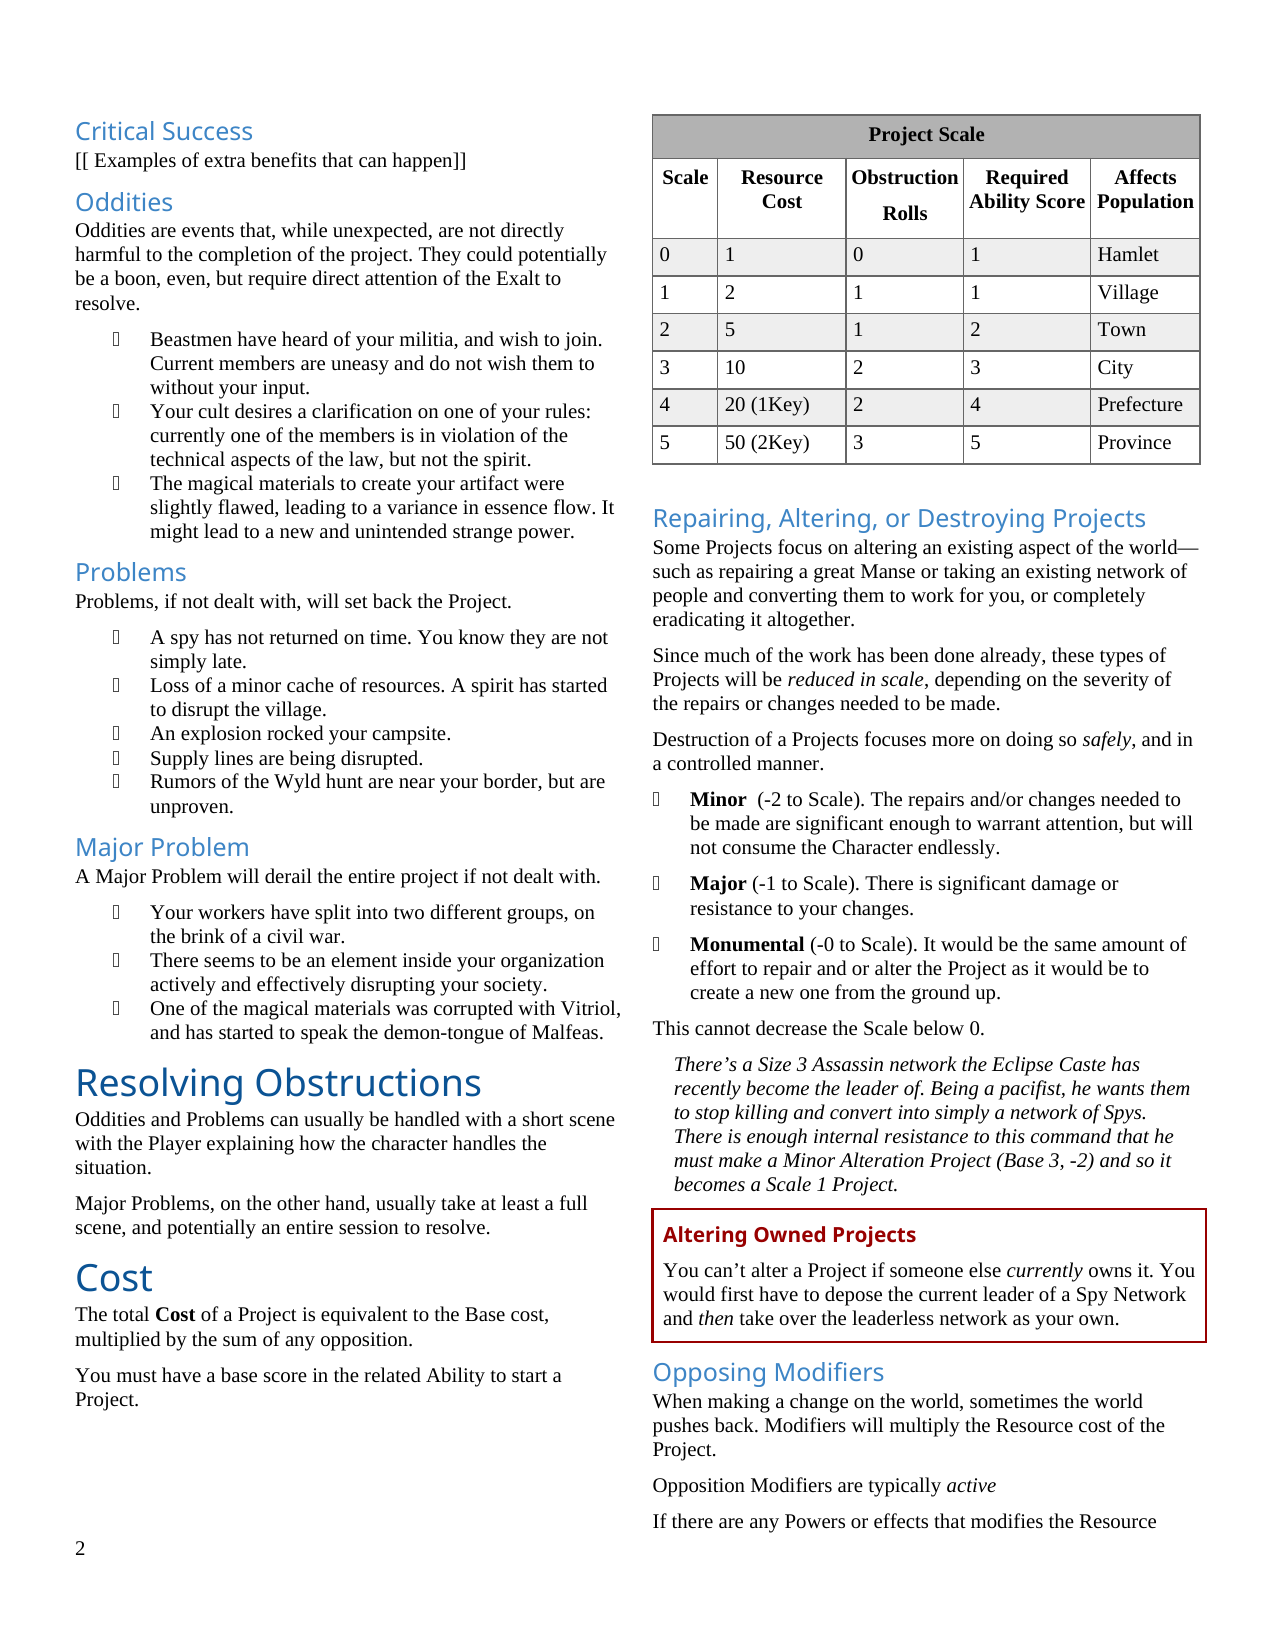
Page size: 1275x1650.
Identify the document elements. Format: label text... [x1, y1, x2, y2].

table_cell Province [1091, 427, 1199, 463]
table_cell Prefecture [1091, 390, 1199, 425]
table_cell 2 [964, 314, 1090, 350]
text The total Cost of a Project is equivalent to the Base cost, multiplied by the sum of any opposition. [75, 1302, 622, 1351]
text Oddities are events that, while unexpected, are not directly harmful to the completion of the project. They could potentially be a boon, even, but require direct attention of the Exalt to resolve. [75, 218, 622, 314]
text When making a change on the world, sometimes the world pushes back. Modifiers will multiply the Resource cost of the Project. [652, 1389, 1200, 1461]
table_cell 5 [964, 427, 1090, 463]
table_cell Scale [653, 159, 717, 237]
table_cell Required Ability Score [964, 159, 1090, 237]
subtitle Oddities [75, 184, 622, 218]
text There’s a Size 3 Assassin network the Eclipse Caste has recently become the leader of. Being a pacifist, he wants them to stop killing and convert into simply a network of Spys. There is enough internal resistance to this command that he must make a Minor Alteration Project (Base 3, -2) and so it becomes a Scale 1 Project. [673, 1052, 1200, 1196]
table_cell 0 [847, 239, 963, 275]
text Opposition Modifiers are typically active [652, 1473, 1200, 1497]
list Minor (-2 to Scale). The repairs and/or changes needed to be made are significant enough to warrant attention, but will not consume the Character endlessly. [652, 787, 1200, 859]
table_cell 4 [964, 390, 1090, 425]
list One of the magical materials was corrupted with Vitriol, and has started to speak the demon-tongue of Malfeas. [112, 996, 622, 1044]
table_cell Affects Population [1091, 159, 1199, 237]
subtitle Repairing, Altering, or Destroying Projects [652, 501, 1200, 535]
table_cell 2 [718, 277, 845, 313]
text Major Problems, on the other hand, usually take at least a full scene, and potentially an entire session to resolve. [75, 1191, 622, 1239]
list Supply lines are being disrupted. [112, 745, 622, 769]
list The magical materials to create your artifact were slightly flawed, leading to a variance in essence flow. It might lead to a new and unintended strange power. [112, 471, 622, 543]
table_cell 1 [718, 239, 845, 275]
table_cell 2 [847, 390, 963, 425]
list Major (-1 to Scale). There is significant damage or resistance to your changes. [652, 871, 1200, 919]
table_cell 20 (1Key) [718, 390, 845, 425]
text You must have a base score in the related Ability to start a Project. [75, 1362, 622, 1411]
subtitle Problems [75, 555, 622, 589]
subtitle Resolving Obstructions [75, 1056, 622, 1107]
list Rumors of the Wyld hunt are near your border, but are unproven. [112, 769, 622, 818]
text Since much of the work has been done already, these types of Projects will be reduced in scale, depending on the severity of the repairs or changes needed to be made. [652, 643, 1200, 715]
list Loss of a minor cache of resources. A spirit has started to disrupt the village. [112, 673, 622, 721]
list An explosion rocked your campsite. [112, 721, 622, 745]
table_cell 2 [653, 314, 717, 350]
list There seems to be an element inside your organization actively and effectively disrupting your society. [112, 948, 622, 996]
table_cell Resource Cost [718, 159, 845, 237]
table_cell 3 [964, 352, 1090, 388]
text Oddities and Problems can usually be handled with a short scene with the Player explaining how the character handles the situation. [75, 1107, 622, 1179]
table_cell 3 [653, 352, 717, 388]
table_cell City [1091, 352, 1199, 388]
text [[ Examples of extra benefits that can happen]] [75, 148, 622, 172]
table_cell 0 [653, 239, 717, 275]
text Some Projects focus on altering an existing aspect of the world—such as repairing a great Manse or taking an existing network of people and converting them to work for you, or completely eradicating it altogether. [652, 535, 1200, 631]
list Monumental (-0 to Scale). It would be the same amount of effort to repair and or alter the Project as it would be to create a new one from the ground up. [652, 931, 1200, 1004]
table_cell Town [1091, 314, 1199, 350]
subtitle Major Problem [75, 829, 622, 864]
table_cell 2 [847, 352, 963, 388]
table_cell 50 (2Key) [718, 427, 845, 463]
list Your workers have split into two different groups, on the brink of a civil war. [112, 900, 622, 948]
text If there are any Powers or effects that modifies the Resource [652, 1509, 1200, 1533]
table_cell 1 [964, 239, 1090, 275]
text Problems, if not dealt with, will set back the Project. [75, 589, 622, 613]
text Destruction of a Projects focuses more on doing so safely, and in a controlled manner. [652, 727, 1200, 775]
table_cell 10 [718, 352, 845, 388]
subtitle Opposing Modifiers [652, 1354, 1200, 1389]
table_cell 1 [847, 277, 963, 313]
list Beastmen have heard of your militia, and wish to join. Current members are uneasy and do not wish them to without your input. [112, 326, 622, 399]
table_header Project Scale [653, 116, 1199, 158]
subtitle Critical Success [75, 114, 622, 148]
table_cell 4 [653, 390, 717, 425]
table_header Altering Owned Projects You can’t alter a Project if someone else currently owns it. You would first have to depose the current leader of a Spy Network and then take over the leaderless network as your own. [654, 1210, 1205, 1341]
table_cell Obstruction Rolls [847, 159, 963, 237]
table_cell 3 [847, 427, 963, 463]
table_cell 5 [653, 427, 717, 463]
list Your cult desires a clarification on one of your rules: currently one of the members is in violation of the technical aspects of the law, but not the spirit. [112, 399, 622, 471]
subtitle Cost [75, 1251, 622, 1302]
table_cell 5 [718, 314, 845, 350]
table_cell 1 [653, 277, 717, 313]
table_cell Hamlet [1091, 239, 1199, 275]
text A Major Problem will derail the entire project if not dealt with. [75, 864, 622, 888]
list A spy has not returned on time. You know they are not simply late. [112, 625, 622, 673]
table_cell Village [1091, 277, 1199, 313]
table_cell 1 [964, 277, 1090, 313]
text This cannot decrease the Scale below 0. [652, 1016, 1200, 1040]
table_cell 1 [847, 314, 963, 350]
